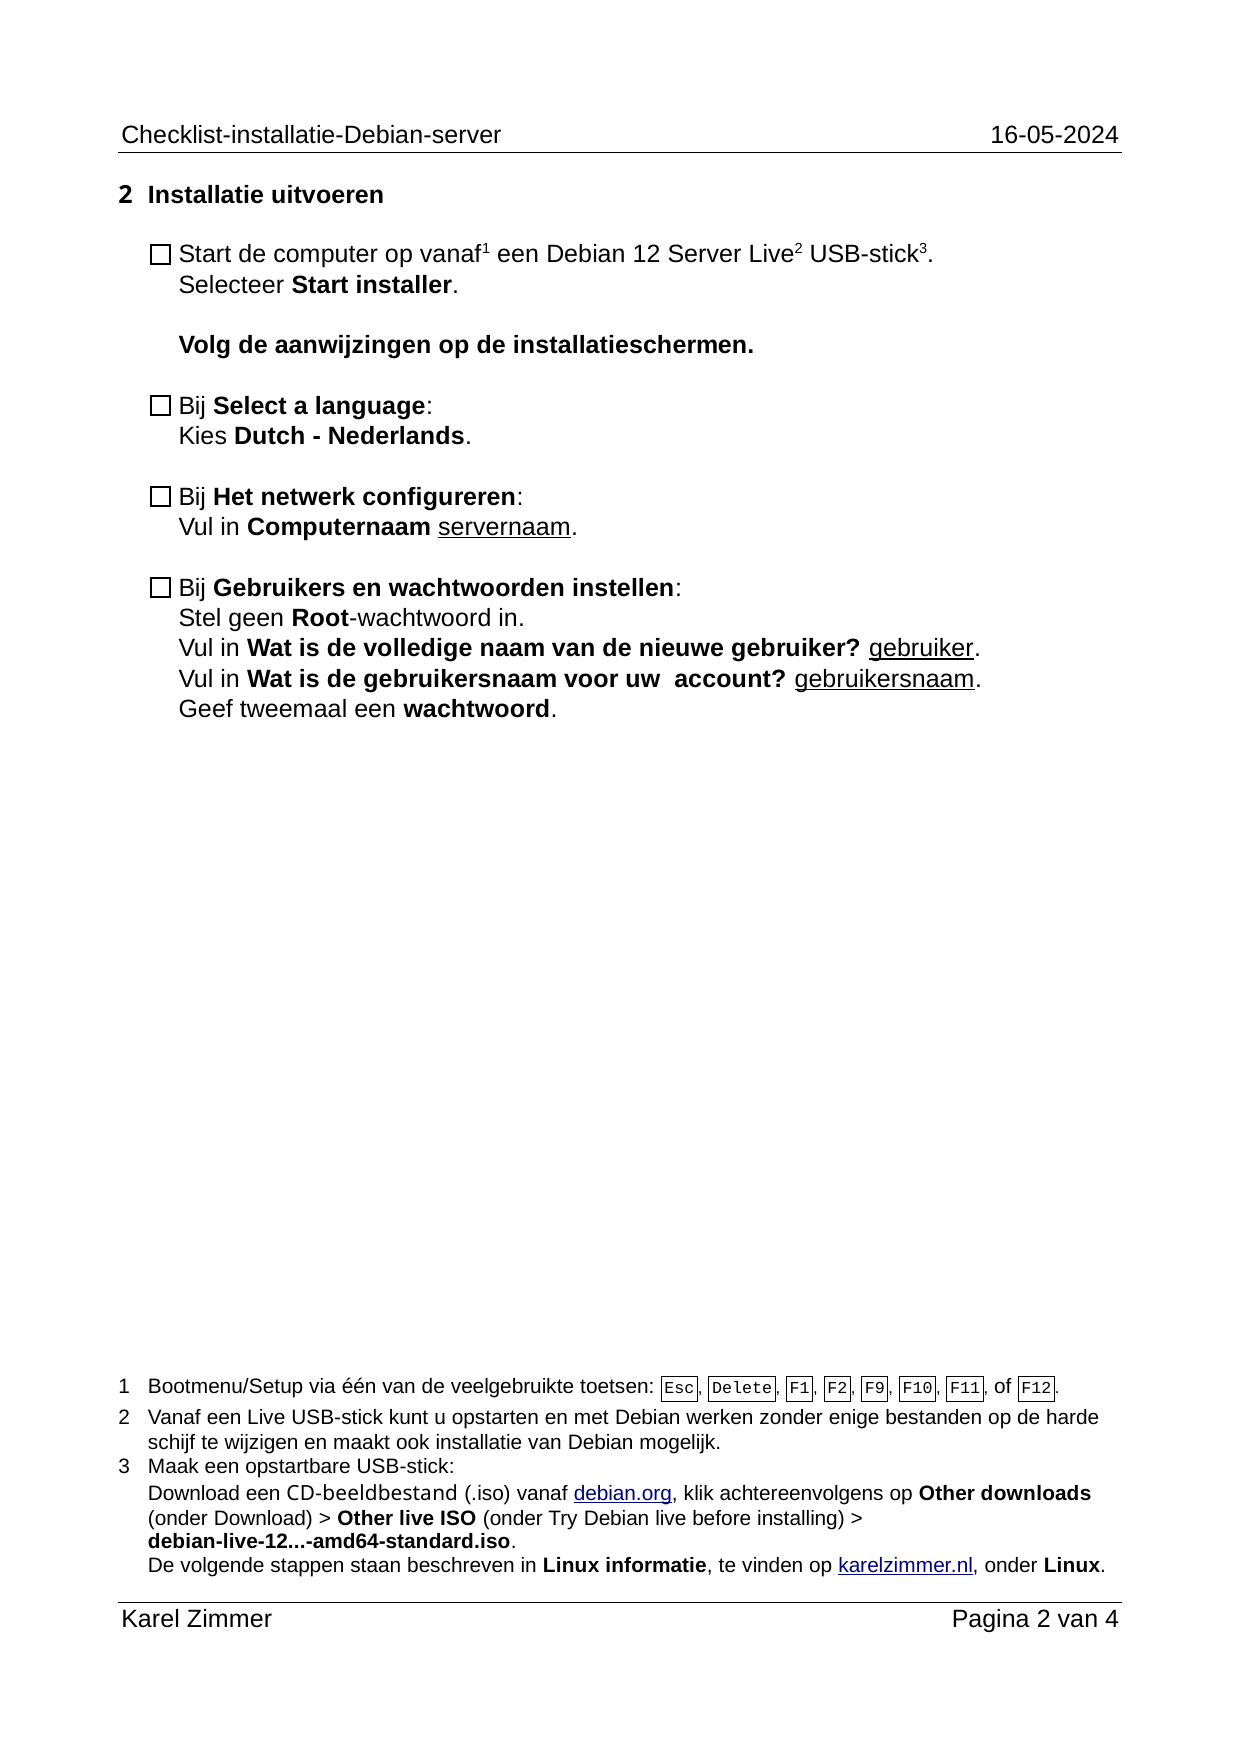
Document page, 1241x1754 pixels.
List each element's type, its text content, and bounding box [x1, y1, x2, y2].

table_cell Vul in Wat is de gebruikersnaam voor uw account? gebruikersnaam. [177, 664, 1122, 694]
table_cell Vul in Wat is de volledige naam van de nieuwe gebruiker? gebruiker. [177, 633, 1122, 663]
table_cell [118, 633, 142, 663]
list Installatie uitvoeren [118, 177, 1122, 211]
table_cell [118, 300, 142, 330]
table_header Start de computer op vanaf een Debian 12 Server Live USB-stick. [177, 239, 1122, 269]
table_cell Geef tweemaal een wachtwoord. [177, 694, 1122, 724]
table_header [118, 239, 142, 269]
table_cell [142, 512, 177, 542]
table_cell Stel geen Root-wachtwoord in. [177, 603, 1122, 633]
table_cell [118, 269, 142, 300]
table_cell [142, 542, 177, 572]
table_cell [118, 482, 142, 512]
table_cell [142, 300, 177, 330]
table_cell [118, 360, 142, 391]
table_cell [142, 664, 177, 694]
table_cell [118, 542, 142, 572]
table_cell [142, 269, 177, 300]
table_cell [118, 421, 142, 451]
table_cell [177, 300, 1122, 330]
table_cell [142, 360, 177, 391]
table_cell [142, 603, 177, 633]
table_cell [118, 512, 142, 542]
table_cell [142, 391, 177, 421]
table_cell [142, 451, 177, 482]
table_cell Kies Dutch - Nederlands. [177, 421, 1122, 451]
table_cell [177, 542, 1122, 572]
table_cell [118, 573, 142, 603]
table_cell [118, 391, 142, 421]
table_cell Vul in Computernaam servernaam. [177, 512, 1122, 542]
table_cell [142, 330, 177, 360]
table_cell Volg de aanwijzingen op de installatieschermen. [177, 330, 1122, 360]
table_cell [142, 482, 177, 512]
table_cell Bij Het netwerk configureren: [177, 482, 1122, 512]
table_cell [177, 360, 1122, 391]
table_cell [142, 573, 177, 603]
table_cell [142, 694, 177, 724]
table_header [142, 239, 177, 269]
table_cell [118, 451, 142, 482]
table_cell [118, 330, 142, 360]
table_cell Bij Select a language: [177, 391, 1122, 421]
table_cell [177, 451, 1122, 482]
table_cell [118, 664, 142, 694]
table_cell [118, 694, 142, 724]
table_cell Bij Gebruikers en wachtwoorden instellen: [177, 573, 1122, 603]
table_cell [142, 421, 177, 451]
table_cell Selecteer Start installer. [177, 269, 1122, 300]
table_cell [142, 633, 177, 663]
table_cell [118, 603, 142, 633]
